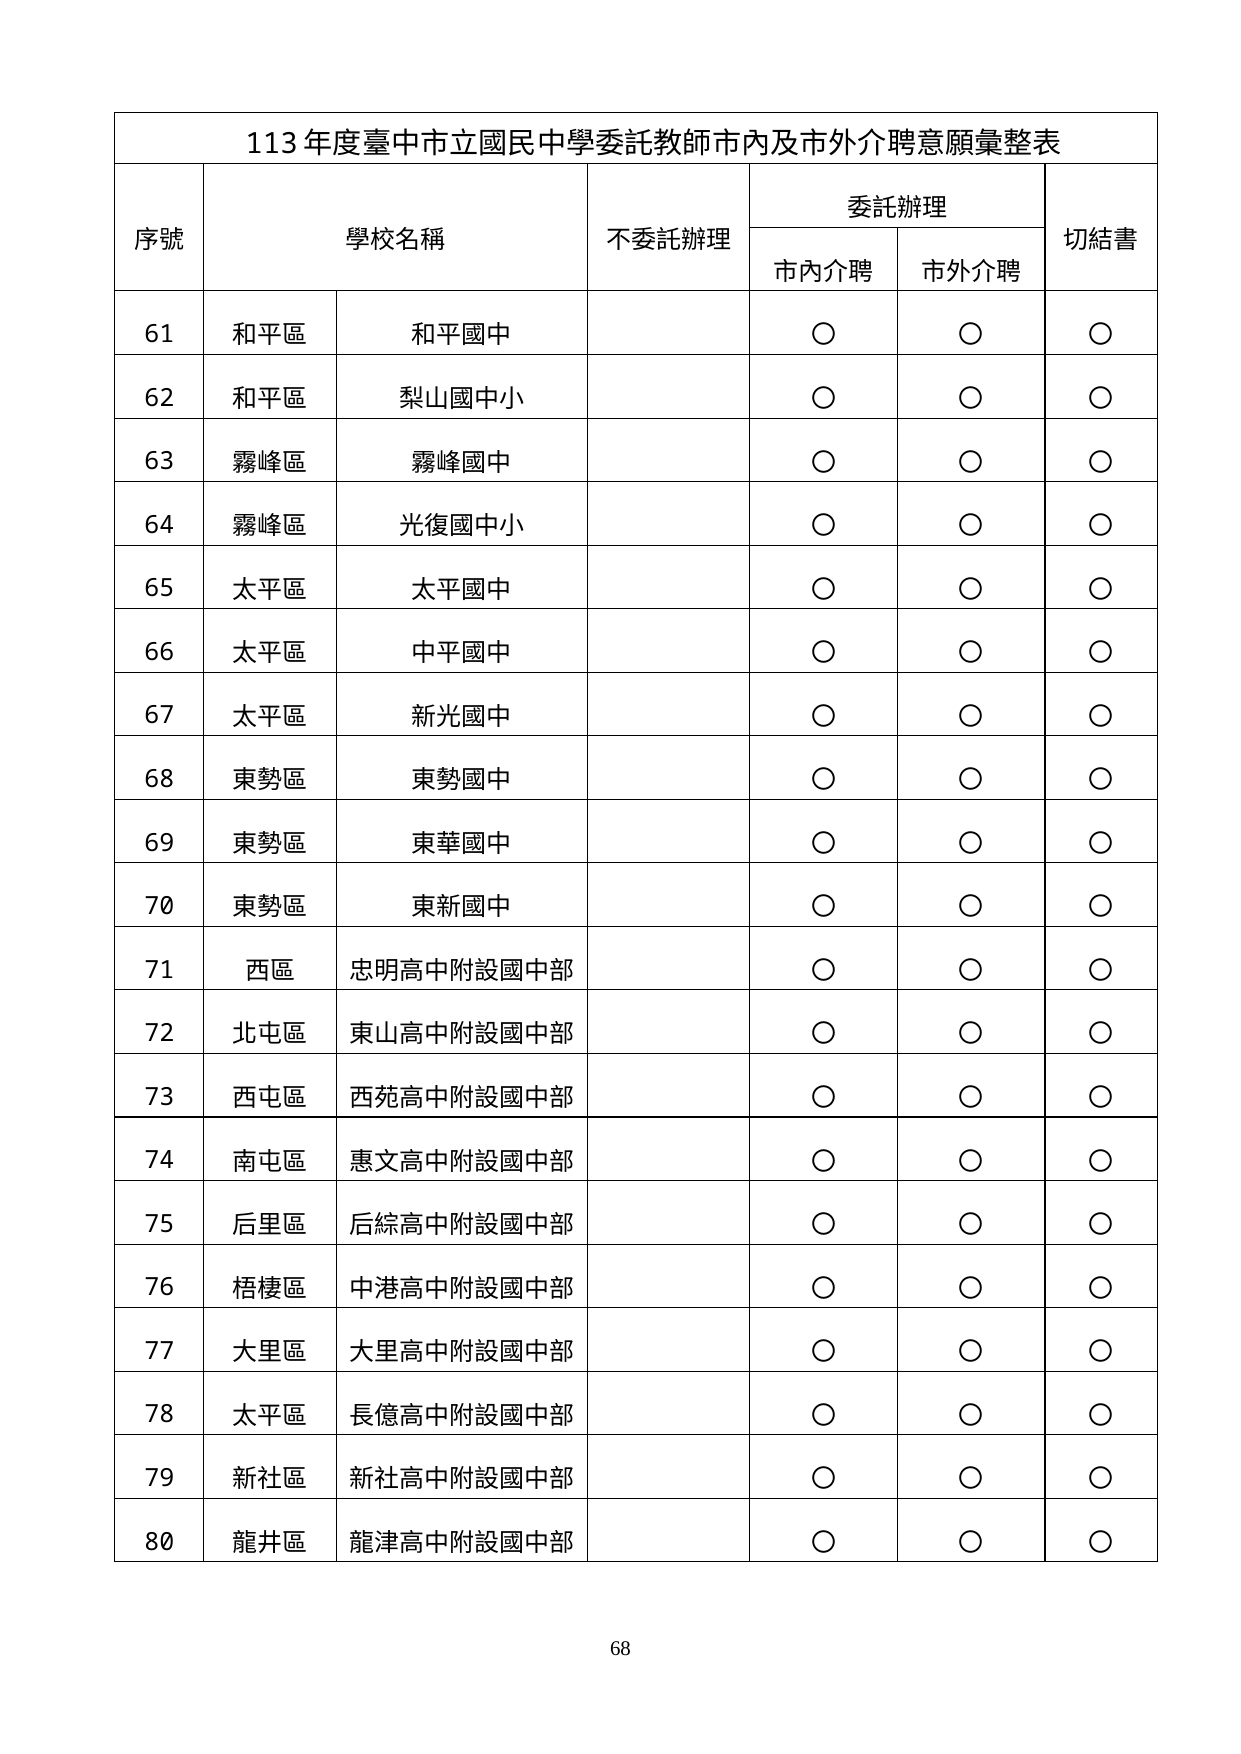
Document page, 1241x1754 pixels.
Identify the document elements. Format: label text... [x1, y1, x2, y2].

table_cell 〇 [898, 863, 1044, 926]
table_cell 〇 [750, 419, 897, 481]
table_cell [588, 355, 749, 417]
table_cell [588, 1372, 749, 1434]
table_cell 〇 [1046, 800, 1157, 862]
table_cell [588, 482, 749, 544]
table_cell 后綜高中附設國中部 [337, 1181, 587, 1243]
table_cell 〇 [898, 609, 1044, 672]
table_cell 霧峰區 [204, 419, 336, 481]
table_cell 〇 [898, 927, 1044, 989]
table_cell 80 [115, 1499, 203, 1561]
table_cell 78 [115, 1372, 203, 1434]
table_cell [588, 863, 749, 926]
table_cell 〇 [750, 1499, 897, 1561]
table_cell 惠文高中附設國中部 [337, 1118, 587, 1180]
table_cell 西區 [204, 927, 336, 989]
table_cell 〇 [750, 927, 897, 989]
table_cell 〇 [750, 291, 897, 354]
table_cell 〇 [750, 800, 897, 862]
table_cell 太平區 [204, 609, 336, 672]
table_cell 〇 [898, 1499, 1044, 1561]
table_cell 〇 [750, 990, 897, 1053]
table_cell 新光國中 [337, 673, 587, 735]
table_cell 〇 [1046, 1372, 1157, 1434]
table_cell 長億高中附設國中部 [337, 1372, 587, 1434]
table_cell 〇 [1046, 673, 1157, 735]
table_cell 霧峰區 [204, 482, 336, 544]
table_cell 65 [115, 546, 203, 608]
table_cell [588, 1054, 749, 1116]
table_cell [588, 736, 749, 799]
table_cell 〇 [898, 800, 1044, 862]
table_cell 霧峰國中 [337, 419, 587, 481]
table_cell 〇 [898, 1372, 1044, 1434]
table_cell 〇 [1046, 546, 1157, 608]
table_cell 68 [115, 736, 203, 799]
table_cell 東勢區 [204, 800, 336, 862]
table_cell 76 [115, 1245, 203, 1307]
table_cell 〇 [898, 1245, 1044, 1307]
table_cell 〇 [1046, 1435, 1157, 1498]
table_cell 新社區 [204, 1435, 336, 1498]
table_cell 后里區 [204, 1181, 336, 1243]
table_cell 龍井區 [204, 1499, 336, 1561]
table_cell 市內介聘 [750, 228, 897, 290]
table_cell 〇 [1046, 1499, 1157, 1561]
table_cell 〇 [1046, 927, 1157, 989]
table_cell 光復國中小 [337, 482, 587, 544]
table_cell [588, 291, 749, 354]
table_cell 〇 [1046, 1245, 1157, 1307]
table_cell 〇 [898, 419, 1044, 481]
table_cell [588, 1435, 749, 1498]
table_cell 中平國中 [337, 609, 587, 672]
table_cell 梨山國中小 [337, 355, 587, 417]
table_cell 〇 [1046, 863, 1157, 926]
table_cell 西苑高中附設國中部 [337, 1054, 587, 1116]
table_cell 〇 [898, 673, 1044, 735]
table_cell 70 [115, 863, 203, 926]
table_cell 〇 [1046, 609, 1157, 672]
table_cell 忠明高中附設國中部 [337, 927, 587, 989]
table_cell 〇 [1046, 736, 1157, 799]
table_cell 61 [115, 291, 203, 354]
table_cell 〇 [750, 1308, 897, 1371]
table_cell [588, 419, 749, 481]
table_cell 66 [115, 609, 203, 672]
table_cell 〇 [750, 863, 897, 926]
table_cell 東勢區 [204, 863, 336, 926]
table_cell 西屯區 [204, 1054, 336, 1116]
table_cell 大里高中附設國中部 [337, 1308, 587, 1371]
table_cell 和平區 [204, 355, 336, 417]
table_cell 〇 [1046, 482, 1157, 544]
table_cell 東華國中 [337, 800, 587, 862]
table_cell 71 [115, 927, 203, 989]
table_cell 〇 [750, 609, 897, 672]
table_cell [588, 1118, 749, 1180]
table_cell 北屯區 [204, 990, 336, 1053]
table_cell 〇 [1046, 990, 1157, 1053]
table_cell 龍津高中附設國中部 [337, 1499, 587, 1561]
table_cell [588, 927, 749, 989]
table_cell 東勢區 [204, 736, 336, 799]
table_cell 75 [115, 1181, 203, 1243]
table_cell 〇 [750, 1372, 897, 1434]
table_cell 〇 [750, 1181, 897, 1243]
table_cell 〇 [750, 736, 897, 799]
table_cell 〇 [898, 1308, 1044, 1371]
table_cell 東新國中 [337, 863, 587, 926]
table_cell [588, 1245, 749, 1307]
table_cell 東山高中附設國中部 [337, 990, 587, 1053]
table_cell 不委託辦理 [588, 164, 749, 290]
table_cell 74 [115, 1118, 203, 1180]
table_cell 〇 [750, 482, 897, 544]
table_cell [588, 1181, 749, 1243]
table_cell 〇 [898, 1181, 1044, 1243]
table_cell 〇 [750, 1435, 897, 1498]
table_header 113年度臺中市立國民中學委託教師市內及市外介聘意願彙整表 [115, 113, 1157, 163]
table_cell 〇 [898, 1435, 1044, 1498]
table_cell 市外介聘 [898, 228, 1044, 290]
table_cell 中港高中附設國中部 [337, 1245, 587, 1307]
table_cell [588, 673, 749, 735]
table_cell 77 [115, 1308, 203, 1371]
table_cell 73 [115, 1054, 203, 1116]
table_cell 新社高中附設國中部 [337, 1435, 587, 1498]
table_cell [588, 546, 749, 608]
table_cell 大里區 [204, 1308, 336, 1371]
table_cell 東勢國中 [337, 736, 587, 799]
table_cell 〇 [750, 355, 897, 417]
table_cell 序號 [115, 164, 203, 290]
table_cell 太平區 [204, 1372, 336, 1434]
table_cell 太平國中 [337, 546, 587, 608]
table_cell 學校名稱 [204, 164, 587, 290]
table_cell 太平區 [204, 673, 336, 735]
table_cell 切結書 [1046, 164, 1157, 290]
table_cell 64 [115, 482, 203, 544]
table_cell 69 [115, 800, 203, 862]
table_cell 〇 [1046, 419, 1157, 481]
table_cell 委託辦理 [750, 164, 1044, 227]
table_cell [588, 990, 749, 1053]
table_cell 〇 [898, 736, 1044, 799]
table_cell [588, 609, 749, 672]
table_cell 梧棲區 [204, 1245, 336, 1307]
table_cell 〇 [1046, 1054, 1157, 1116]
table_cell 〇 [1046, 1308, 1157, 1371]
table_cell [588, 1308, 749, 1371]
table_cell 南屯區 [204, 1118, 336, 1180]
table_cell 太平區 [204, 546, 336, 608]
table_cell 62 [115, 355, 203, 417]
table_cell 〇 [1046, 1118, 1157, 1180]
table_cell 〇 [1046, 291, 1157, 354]
table_cell 〇 [898, 482, 1044, 544]
table_cell 〇 [750, 1054, 897, 1116]
table_cell 63 [115, 419, 203, 481]
table_cell 〇 [898, 291, 1044, 354]
table_cell [588, 1499, 749, 1561]
table_cell [588, 800, 749, 862]
table_cell 67 [115, 673, 203, 735]
table_cell 〇 [750, 546, 897, 608]
table_cell 〇 [1046, 355, 1157, 417]
table_cell 〇 [1046, 1181, 1157, 1243]
table_cell 〇 [898, 1118, 1044, 1180]
table_cell 72 [115, 990, 203, 1053]
table_cell 〇 [750, 673, 897, 735]
table_cell 79 [115, 1435, 203, 1498]
table_cell 和平區 [204, 291, 336, 354]
table_cell 〇 [898, 546, 1044, 608]
table_cell 〇 [898, 1054, 1044, 1116]
table_cell 和平國中 [337, 291, 587, 354]
table_cell 〇 [750, 1245, 897, 1307]
table_cell 〇 [898, 990, 1044, 1053]
table_cell 〇 [898, 355, 1044, 417]
table_cell 〇 [750, 1118, 897, 1180]
